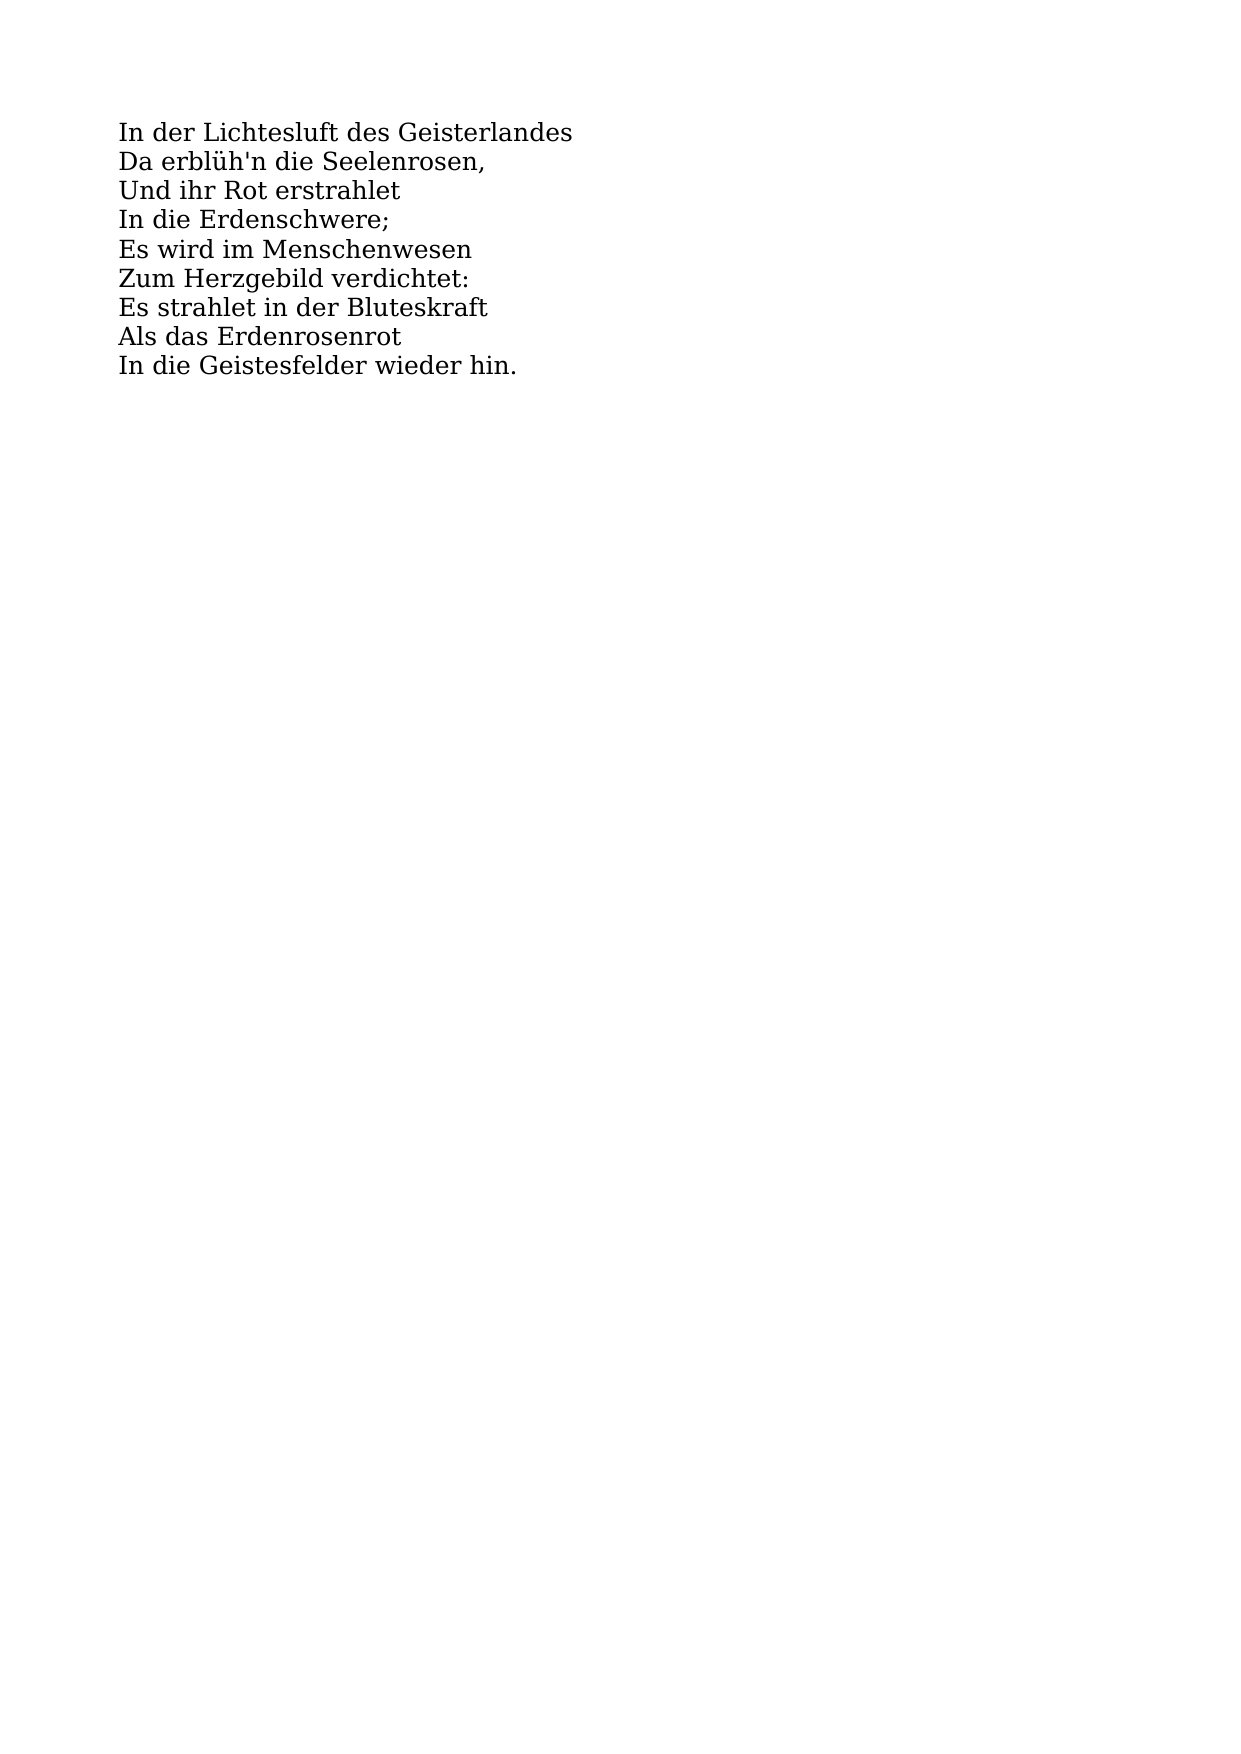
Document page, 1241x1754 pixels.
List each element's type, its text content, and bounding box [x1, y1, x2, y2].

text Da erblüh'n die Seelenrosen, [118, 147, 1122, 176]
text Es strahlet in der Bluteskraft [118, 293, 1122, 322]
text Zum Herzgebild verdichtet: [118, 264, 1122, 293]
text In die Erdenschwere; [118, 206, 1122, 235]
text Es wird im Menschenwesen [118, 235, 1122, 264]
text In der Lichtesluft des Geisterlandes [118, 118, 1122, 147]
text Und ihr Rot erstrahlet [118, 176, 1122, 206]
text Als das Erdenrosenrot [118, 322, 1122, 351]
text In die Geistesfelder wieder hin. [118, 351, 1122, 381]
